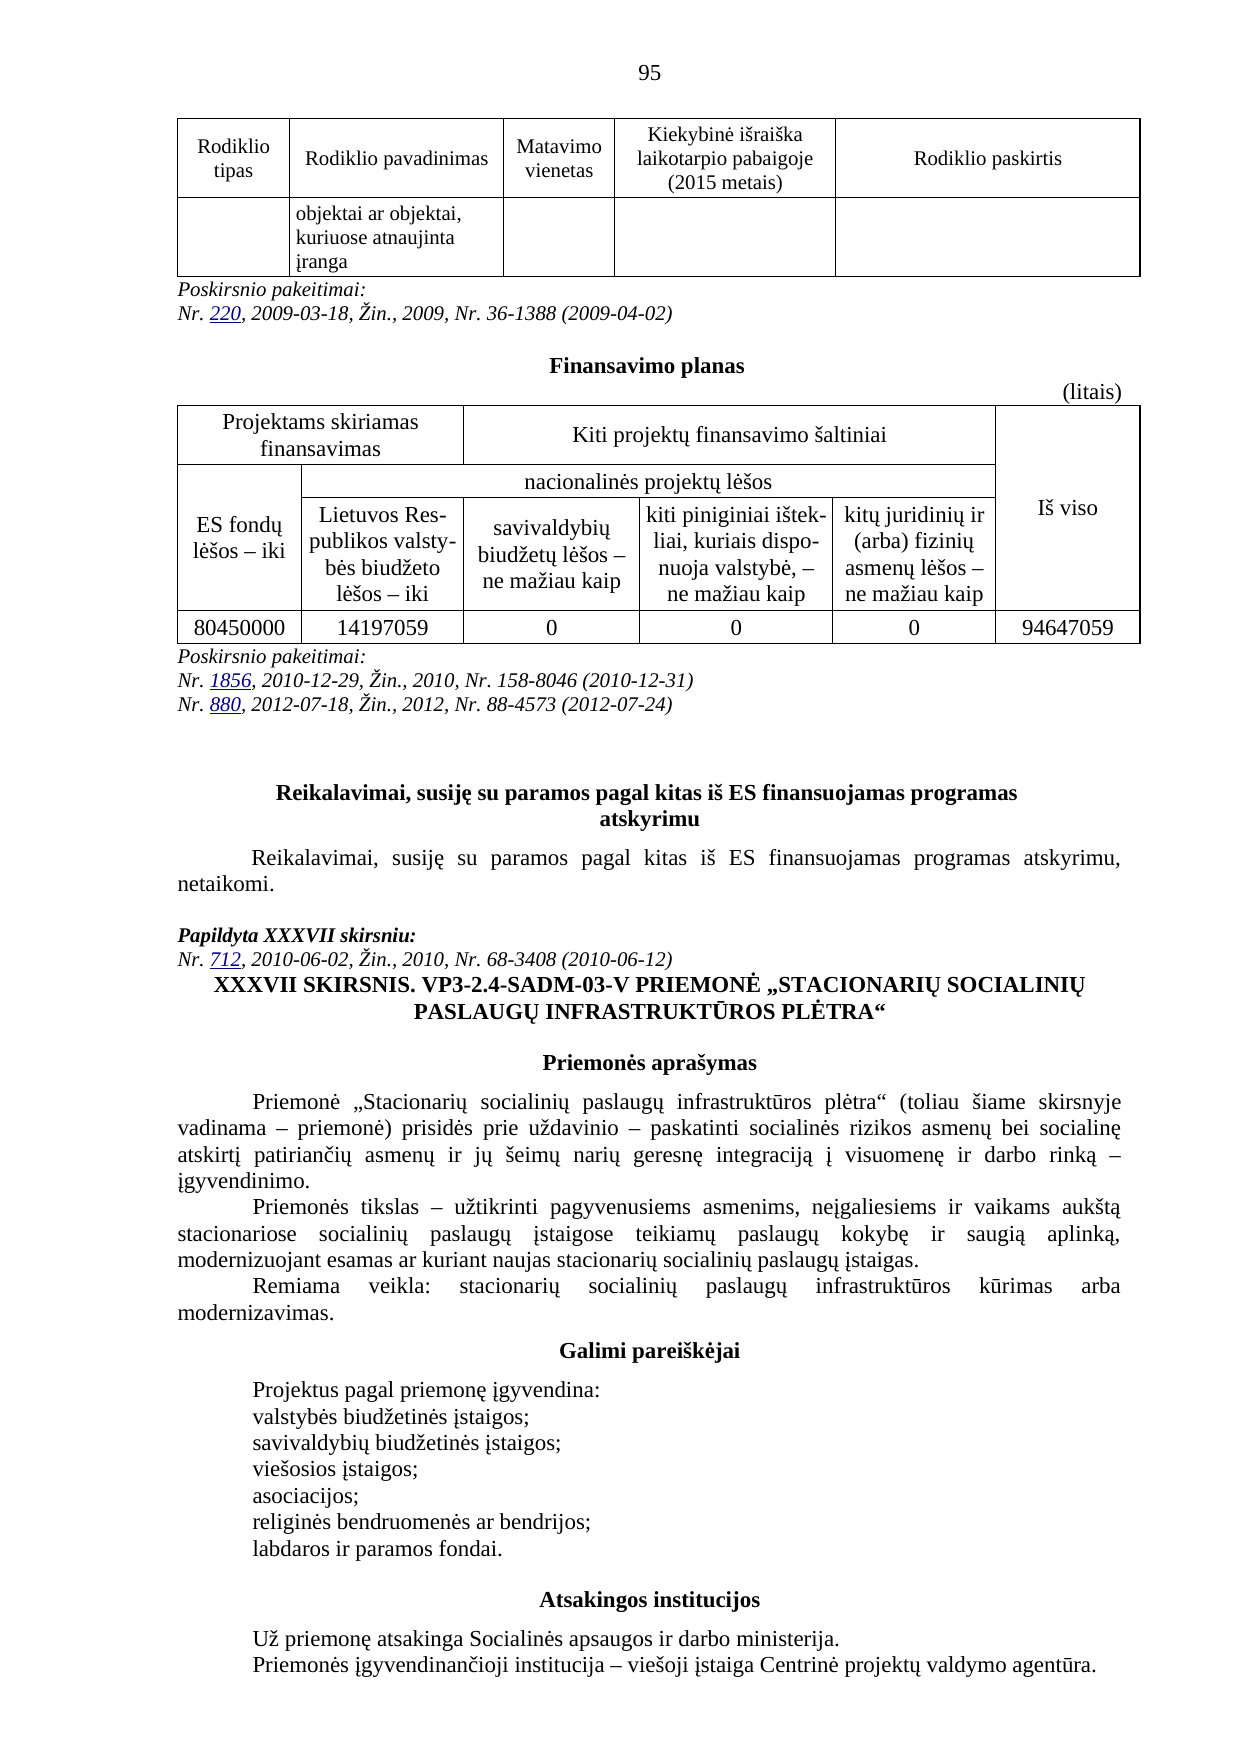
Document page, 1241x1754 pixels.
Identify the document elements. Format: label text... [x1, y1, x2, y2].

table_cell 0 [640, 611, 832, 643]
table_header Rodiklio pavadinimas [290, 119, 503, 197]
table_cell 80450000 [178, 611, 301, 643]
table_cell 0 [464, 611, 639, 643]
table_cell [836, 198, 1139, 276]
table_cell 94647059 [996, 611, 1139, 643]
text Už priemonę atsakinga Socialinės apsaugos ir darbo ministerija. [177, 1625, 1122, 1651]
text Nr. 1856, 2010-12-29, Žin., 2010, Nr. 158-8046 (2010-12-31) [177, 668, 1122, 692]
text XXXVII SKIRSNIS. VP3-2.4-SADM-03-V PRIEMONĖ „STACIONARIŲ SOCIALINIŲ PASLAUGŲ INFRASTRUKTŪROS PLĖTRA“ [177, 971, 1122, 1024]
table_cell objektai ar objektai, kuriuose atnaujinta įranga [290, 198, 503, 276]
text Priemonės aprašymas [177, 1049, 1122, 1075]
table_cell 14197059 [302, 611, 463, 643]
table_cell 0 [833, 611, 995, 643]
table_header Matavimo vienetas [504, 119, 614, 197]
text viešosios įstaigos; [177, 1456, 1122, 1482]
table_cell Lietuvos Res­publikos valsty­bės biudžeto lėšos – iki [302, 498, 463, 609]
text Reikalavimai, susiję su paramos pagal kitas iš ES finansuojamas programas atskyrimu, netaikomi. [177, 844, 1122, 897]
text Atsakingos institucijos [177, 1586, 1122, 1612]
table_header Iš viso [996, 406, 1139, 609]
text (litais) [177, 378, 1122, 404]
text Nr. 220, 2009-03-18, Žin., 2009, Nr. 36-1388 (2009-04-02) [177, 301, 1122, 325]
text Poskirsnio pakeitimai: [177, 644, 1122, 668]
table_cell [615, 198, 835, 276]
text Priemonė „Stacionarių socialinių paslaugų infrastruktūros plėtra“ (toliau šiame skirsnyje vadinama – priemonė) prisidės prie uždavinio – paskatinti socialinės rizikos asmenų bei socialinę atskirtį patiriančių asmenų ir jų šeimų narių geresnę integraciją į visuomenę ir darbo rinką – įgyvendinimo. [177, 1088, 1122, 1193]
text Reikalavimai, susiję su paramos pagal kitas iš ES finansuojamas programas atskyrimu [177, 779, 1122, 832]
table_cell [504, 198, 614, 276]
table_cell [178, 198, 289, 276]
table_header Rodiklio paskirtis [836, 119, 1139, 197]
text savivaldybių biudžetinės įstaigos; [177, 1429, 1122, 1456]
text Priemonės tikslas – užtikrinti pagyvenusiems asmenims, neįgaliesiems ir vaikams aukštą stacionariose socialinių paslaugų įstaigose teikiamų paslaugų kokybę ir saugią aplinką, modernizuojant esamas ar kuriant naujas stacionarių socialinių paslaugų įstaigas. [177, 1193, 1122, 1272]
text Nr. 712, 2010-06-02, Žin., 2010, Nr. 68-3408 (2010-06-12) [177, 947, 1122, 971]
text labdaros ir paramos fondai. [177, 1534, 1122, 1561]
text Priemonės įgyvendinančioji institucija – viešoji įstaiga Centrinė projektų valdymo agentūra. [177, 1651, 1122, 1677]
text valstybės biudžetinės įstaigos; [177, 1403, 1122, 1429]
table_header Kiti projektų finansavimo šaltiniai [464, 406, 995, 464]
text Finansavimo planas [177, 352, 1122, 378]
text Remiama veikla: stacionarių socialinių paslaugų infrastruktūros kūrimas arba modernizavimas. [177, 1272, 1122, 1325]
table_header Rodiklio tipas [178, 119, 289, 197]
table_cell ES fondų lėšos – iki [178, 465, 301, 609]
text Projektus pagal priemonę įgyvendina: [177, 1376, 1122, 1403]
table_cell nacionalinės projektų lėšos [302, 465, 995, 497]
text religinės bendruomenės ar bendrijos; [177, 1508, 1122, 1534]
text Poskirsnio pakeitimai: [177, 277, 1122, 301]
table_cell kitų juridinių ir (arba) fizinių asmenų lėšos – ne mažiau kaip [833, 498, 995, 609]
text asociacijos; [177, 1482, 1122, 1508]
table_cell savivaldybių biudžetų lėšos – ne mažiau kaip [464, 498, 639, 609]
text Papildyta XXXVII skirsniu: [177, 923, 1122, 947]
table_header Projektams skiriamas finansavimas [178, 406, 463, 464]
text Galimi pareiškėjai [177, 1338, 1122, 1364]
table_cell kiti piniginiai ištek­liai, kuriais dispo­nuoja valstybė, – ne mažiau kaip [640, 498, 832, 609]
text Nr. 880, 2012-07-18, Žin., 2012, Nr. 88-4573 (2012-07-24) [177, 692, 1122, 716]
table_header Kiekybinė išraiška laikotarpio pabaigoje (2015 metais) [615, 119, 835, 197]
